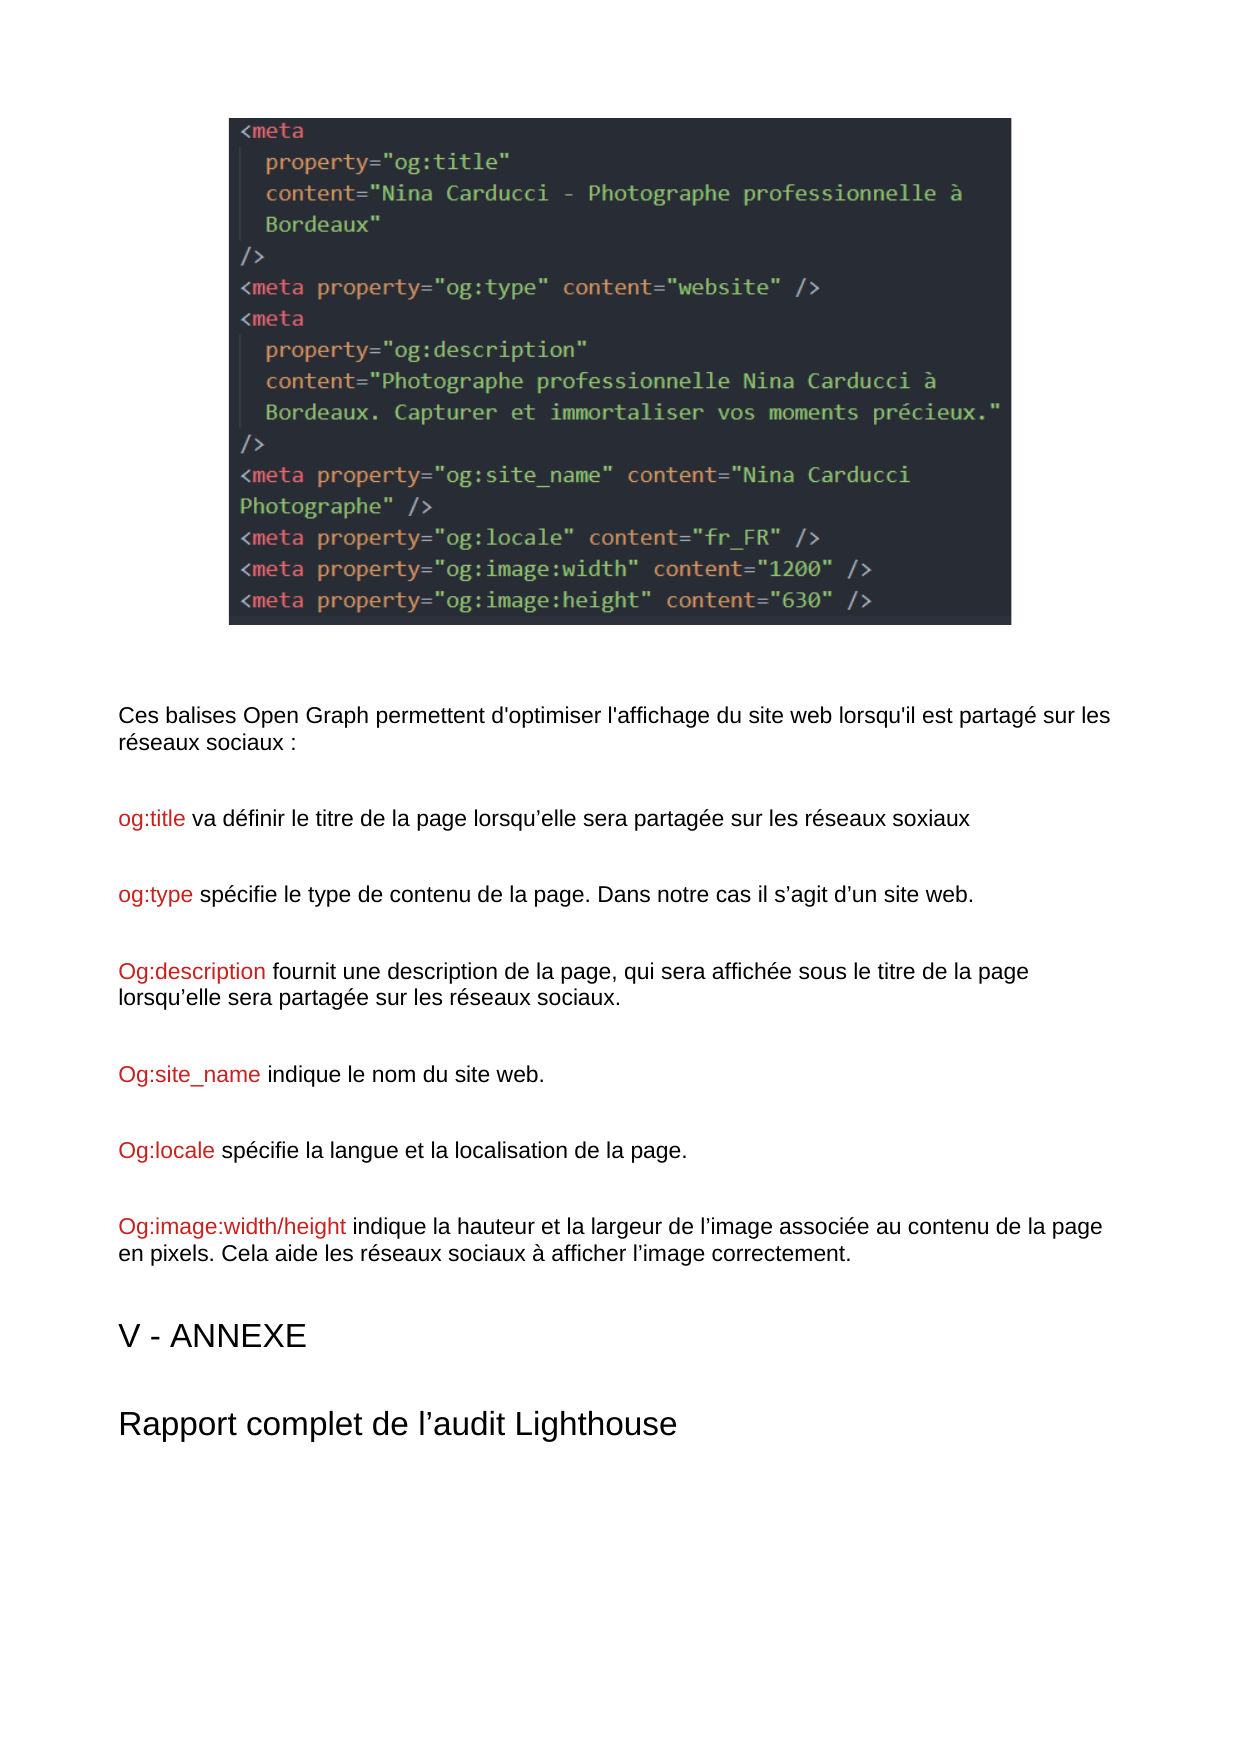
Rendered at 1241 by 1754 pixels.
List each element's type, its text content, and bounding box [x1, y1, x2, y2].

text Og:image:width/height indique la hauteur et la largeur de l’image associée au contenu de la page en pixels. Cela aide les réseaux sociaux à afficher l’image correctement. [118, 1213, 1122, 1266]
picture [228, 118, 1012, 625]
text Og:description fournit une description de la page, qui sera affichée sous le titre de la page lorsqu’elle sera partagée sur les réseaux sociaux. [118, 958, 1122, 1011]
text Og:locale spécifie la langue et la localisation de la page. [118, 1137, 1122, 1163]
text V - ANNEXE [118, 1316, 1122, 1354]
text Rapport complet de l’audit Lighthouse [118, 1404, 1122, 1443]
text og:title va définir le titre de la page lorsqu’elle sera partagée sur les réseaux soxiaux [118, 805, 1122, 831]
text Og:site_name indique le nom du site web. [118, 1061, 1122, 1087]
text og:type spécifie le type de contenu de la page. Dans notre cas il s’agit d’un site web. [118, 881, 1122, 908]
text Ces balises Open Graph permettent d'optimiser l'affichage du site web lorsqu'il est partagé sur les réseaux sociaux : [118, 702, 1122, 755]
